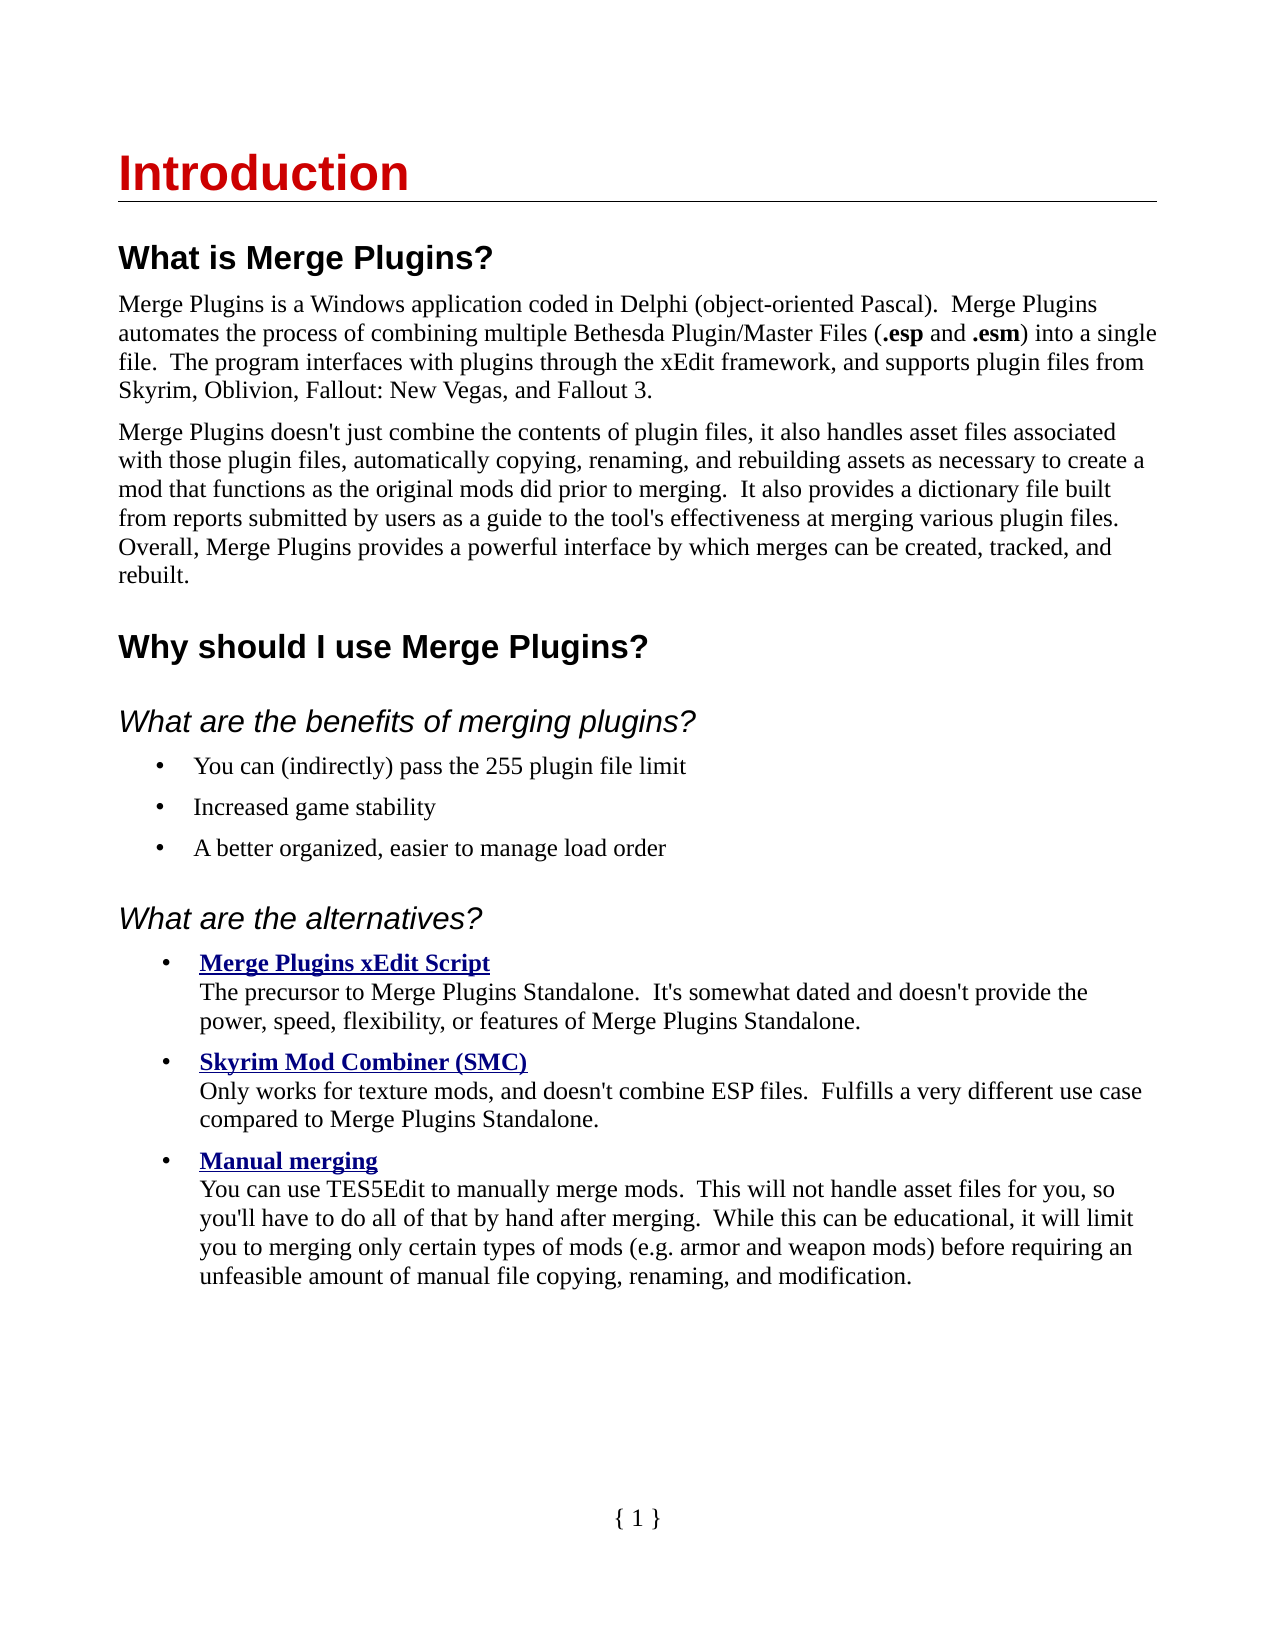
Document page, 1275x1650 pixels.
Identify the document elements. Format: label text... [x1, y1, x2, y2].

list You can (indirectly) pass the 255 plugin file limit [156, 751, 1157, 780]
text Merge Plugins doesn't just combine the contents of plugin files, it also handles asset files associated with those plugin files, automatically copying, renaming, and rebuilding assets as necessary to create a mod that functions as the original mods did prior to merging. It also provides a dictionary file built from reports submitted by users as a guide to the tool's effectiveness at merging various plugin files. Overall, Merge Plugins provides a powerful interface by which merges can be created, tracked, and rebuilt. [118, 417, 1157, 589]
subtitle Introduction [118, 143, 1157, 201]
subtitle What are the alternatives? [118, 900, 1157, 936]
text Merge Plugins is a Windows application coded in Delphi (object-oriented Pascal). Merge Plugins automates the process of combining multiple Bethesda Plugin/Master Files (.esp and .esm) into a single file. The program interfaces with plugins through the xEdit framework, and supports plugin files from Skyrim, Oblivion, Fallout: New Vegas, and Fallout 3. [118, 289, 1157, 404]
list Merge Plugins xEdit Script The precursor to Merge Plugins Standalone. It's somewhat dated and doesn't provide the power, speed, flexibility, or features of Merge Plugins Standalone. [162, 948, 1157, 1034]
subtitle What are the benefits of merging plugins? [118, 703, 1157, 738]
list Skyrim Mod Combiner (SMC) Only works for texture mods, and doesn't combine ESP files. Fulfills a very different use case compared to Merge Plugins Standalone. [162, 1047, 1157, 1133]
subtitle What is Merge Plugins? [118, 238, 1157, 277]
list Increased game stability [156, 792, 1157, 821]
list A better organized, easier to manage load order [156, 833, 1157, 862]
list Manual merging You can use TES5Edit to manually merge mods. This will not handle asset files for you, so you'll have to do all of that by hand after merging. While this can be educational, it will limit you to merging only certain types of mods (e.g. armor and weapon mods) before requiring an unfeasible amount of manual file copying, renaming, and modification. [162, 1146, 1157, 1289]
subtitle Why should I use Merge Plugins? [118, 627, 1157, 665]
